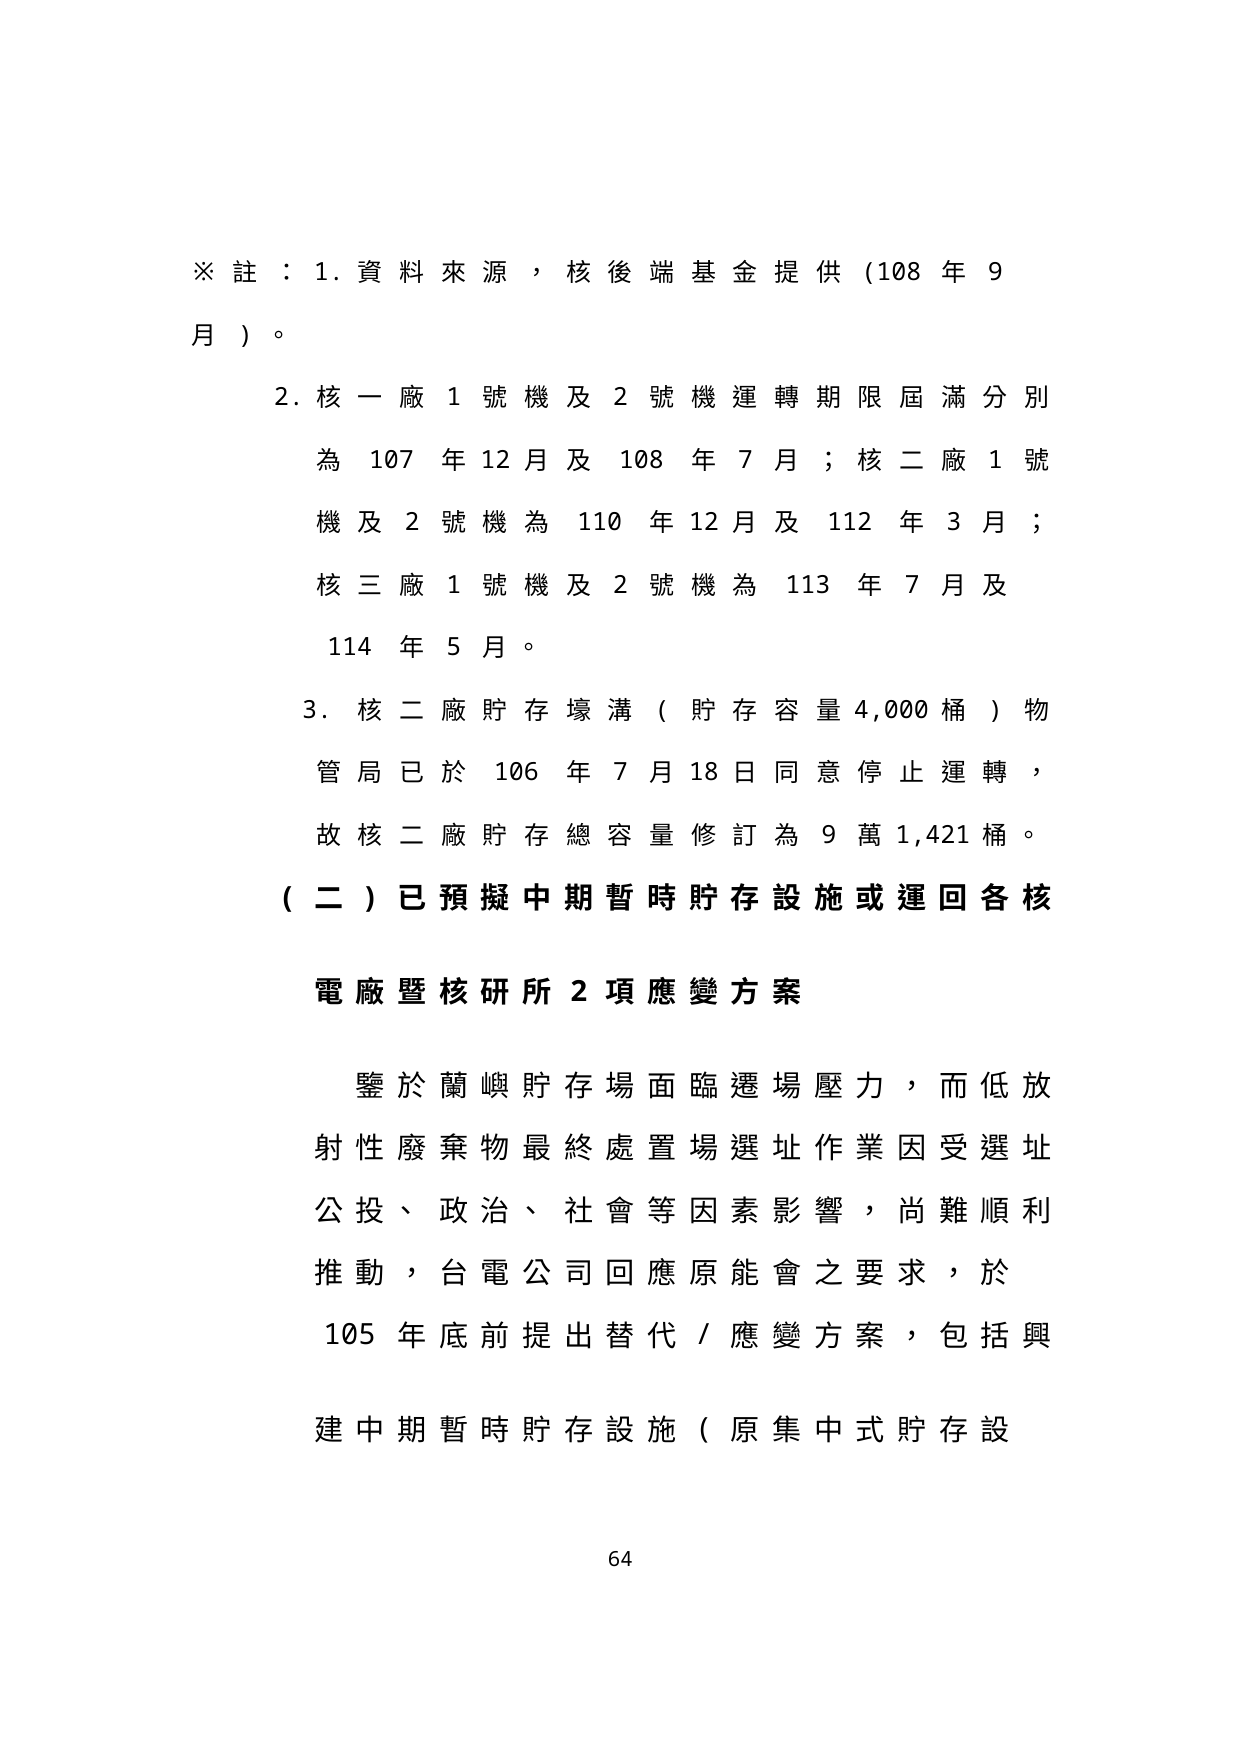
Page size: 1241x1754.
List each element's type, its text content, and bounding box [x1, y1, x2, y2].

text ※註：1.資料來源，核後端基金提供(108年9月)。 [183, 229, 1058, 354]
text (二)已預擬中期暫時貯存設施或運回各核電廠暨核研所2項應變方案 [242, 854, 1058, 1042]
text 鑒於蘭嶼貯存場面臨遷場壓力，而低放射性廢棄物最終處置場選址作業因受選址公投、政治、社會等因素影響，尚難順利推動，台電公司回應原能會之要求，於105年底前提出替代/應變方案，包括興建中期暫時貯存設施(原集中式貯存設 [271, 1042, 1058, 1479]
text 3.核二廠貯存壕溝(貯存容量4,000桶)物管局已於106年7月18日同意停止運轉，故核二廠貯存總容量修訂為9萬1,421桶。 [206, 667, 1058, 854]
text 2.核一廠1號機及2號機運轉期限屆滿分別為107年12月及108年7月；核二廠1號機及2號機為110年12月及112年3月；核三廠1號機及2號機為113年7月及114年5月。 [221, 354, 1058, 667]
